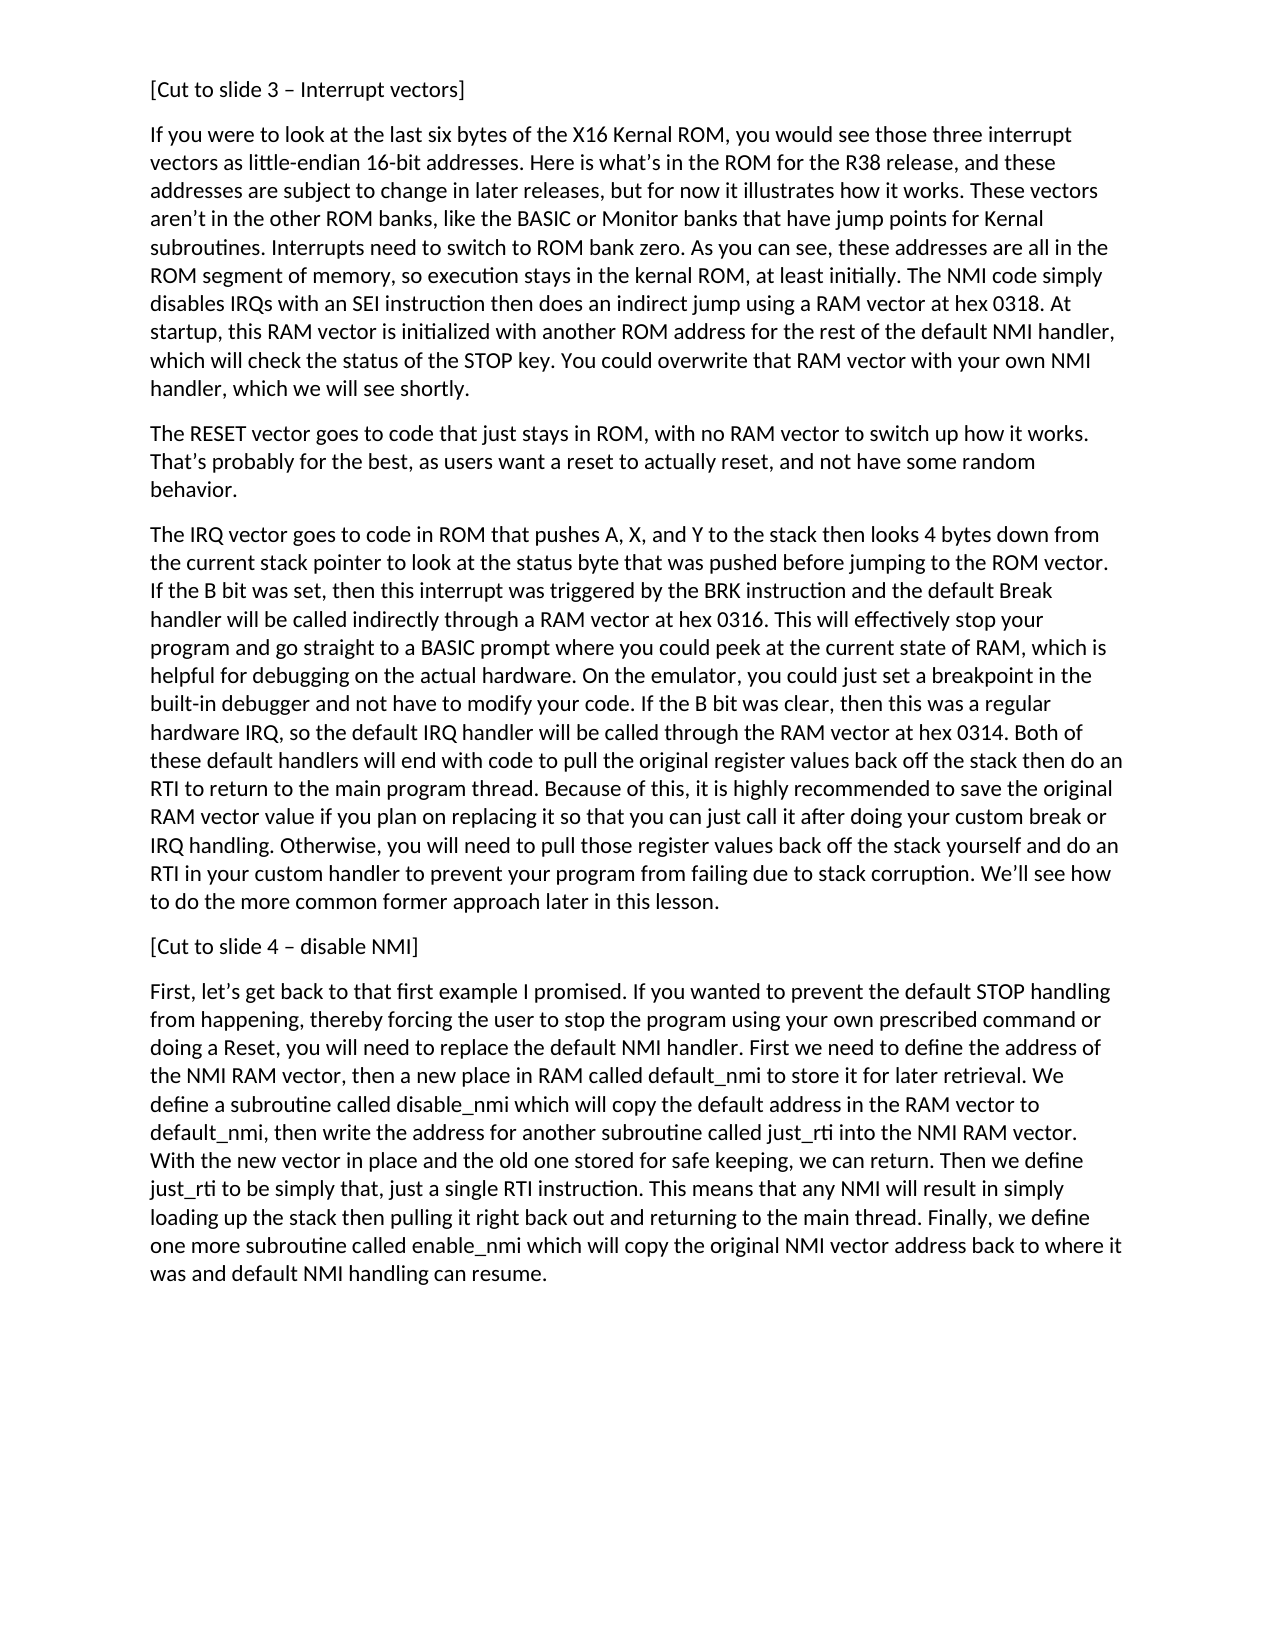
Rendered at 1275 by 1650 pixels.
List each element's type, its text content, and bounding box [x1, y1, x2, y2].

text [Cut to slide 3 – Interrupt vectors] [150, 75, 1125, 103]
text If you were to look at the last six bytes of the X16 Kernal ROM, you would see those three interrupt vectors as little-endian 16-bit addresses. Here is what’s in the ROM for the R38 release, and these addresses are subject to change in later releases, but for now it illustrates how it works. These vectors aren’t in the other ROM banks, like the BASIC or Monitor banks that have jump points for Kernal subroutines. Interrupts need to switch to ROM bank zero. As you can see, these addresses are all in the ROM segment of memory, so execution stays in the kernal ROM, at least initially. The NMI code simply disables IRQs with an SEI instruction then does an indirect jump using a RAM vector at hex 0318. At startup, this RAM vector is initialized with another ROM address for the rest of the default NMI handler, which will check the status of the STOP key. You could overwrite that RAM vector with your own NMI handler, which we will see shortly. [150, 120, 1125, 402]
text [Cut to slide 4 – disable NMI] [150, 932, 1125, 960]
text The RESET vector goes to code that just stays in ROM, with no RAM vector to switch up how it works. That’s probably for the best, as users want a reset to actually reset, and not have some random behavior. [150, 419, 1125, 503]
text First, let’s get back to that first example I promised. If you wanted to prevent the default STOP handling from happening, thereby forcing the user to stop the program using your own prescribed command or doing a Reset, you will need to replace the default NMI handler. First we need to define the address of the NMI RAM vector, then a new place in RAM called default_nmi to store it for later retrieval. We define a subroutine called disable_nmi which will copy the default address in the RAM vector to default_nmi, then write the address for another subroutine called just_rti into the NMI RAM vector. With the new vector in place and the old one stored for safe keeping, we can return. Then we define just_rti to be simply that, just a single RTI instruction. This means that any NMI will result in simply loading up the stack then pulling it right back out and returning to the main thread. Finally, we define one more subroutine called enable_nmi which will copy the original NMI vector address back to where it was and default NMI handling can resume. [150, 977, 1125, 1287]
text The IRQ vector goes to code in ROM that pushes A, X, and Y to the stack then looks 4 bytes down from the current stack pointer to look at the status byte that was pushed before jumping to the ROM vector. If the B bit was set, then this interrupt was triggered by the BRK instruction and the default Break handler will be called indirectly through a RAM vector at hex 0316. This will effectively stop your program and go straight to a BASIC prompt where you could peek at the current state of RAM, which is helpful for debugging on the actual hardware. On the emulator, you could just set a breakpoint in the built-in debugger and not have to modify your code. If the B bit was clear, then this was a regular hardware IRQ, so the default IRQ handler will be called through the RAM vector at hex 0314. Both of these default handlers will end with code to pull the original register values back off the stack then do an RTI to return to the main program thread. Because of this, it is highly recommended to save the original RAM vector value if you plan on replacing it so that you can just call it after doing your custom break or IRQ handling. Otherwise, you will need to pull those register values back off the stack yourself and do an RTI in your custom handler to prevent your program from failing due to stack corruption. We’ll see how to do the more common former approach later in this lesson. [150, 520, 1125, 915]
